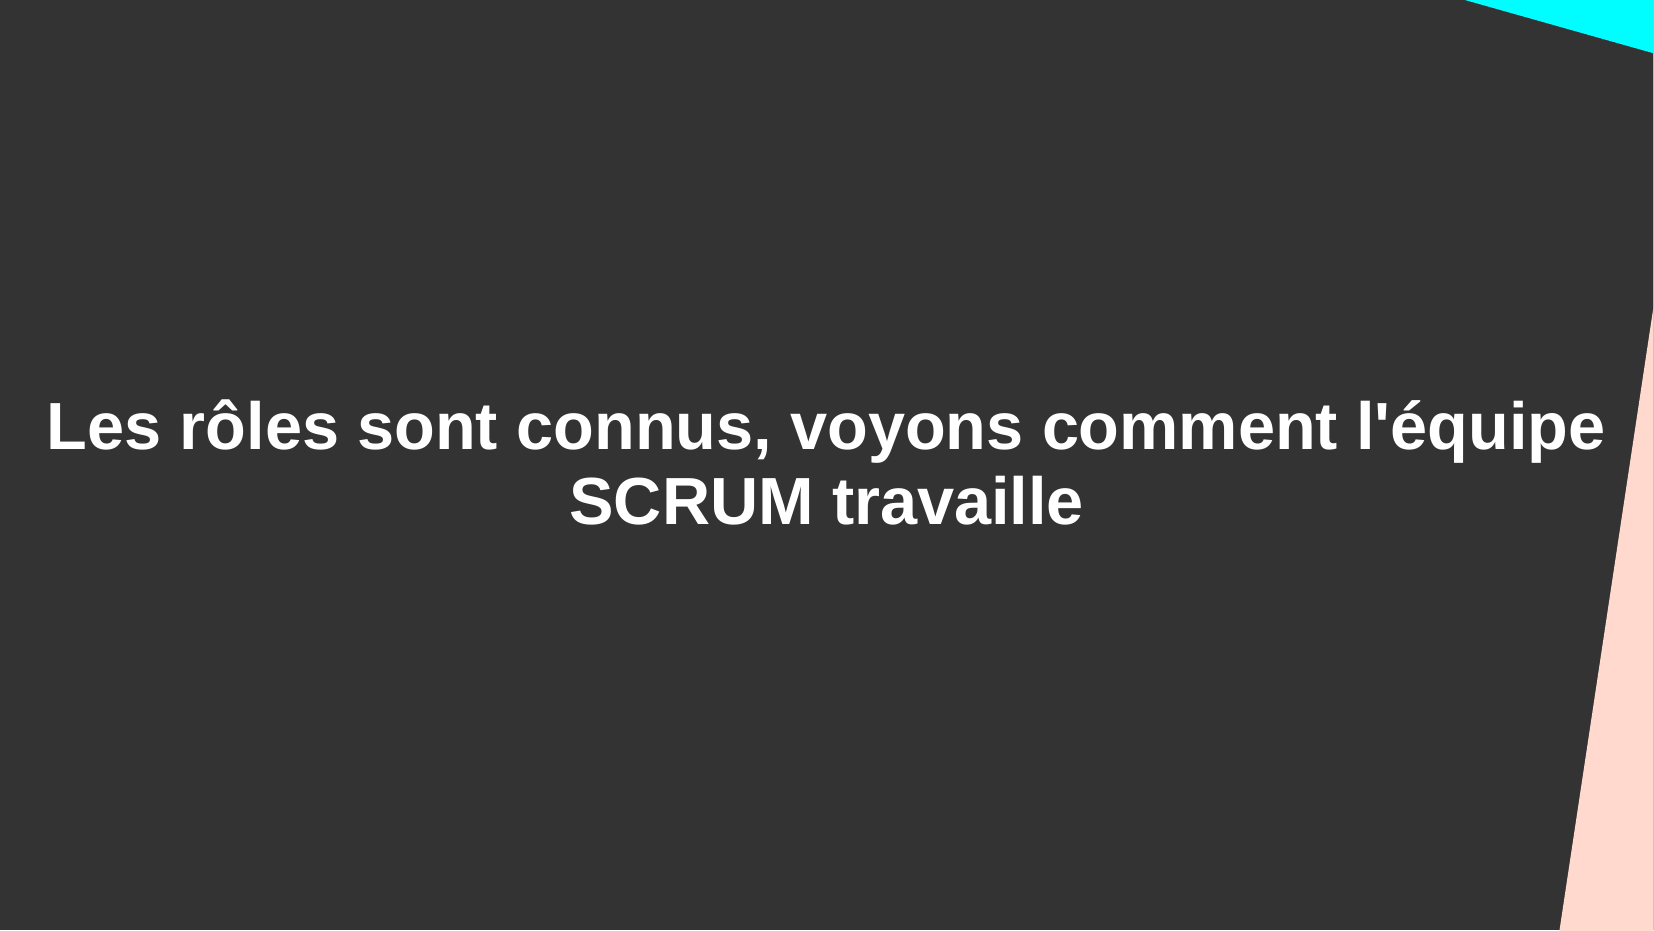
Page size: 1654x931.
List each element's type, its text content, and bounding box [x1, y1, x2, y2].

text_box [1559, 303, 1654, 931]
title Les rôles sont connus, voyons comment l'équipe SCRUM travaille [31, 388, 1622, 542]
text_box [1464, 0, 1654, 54]
